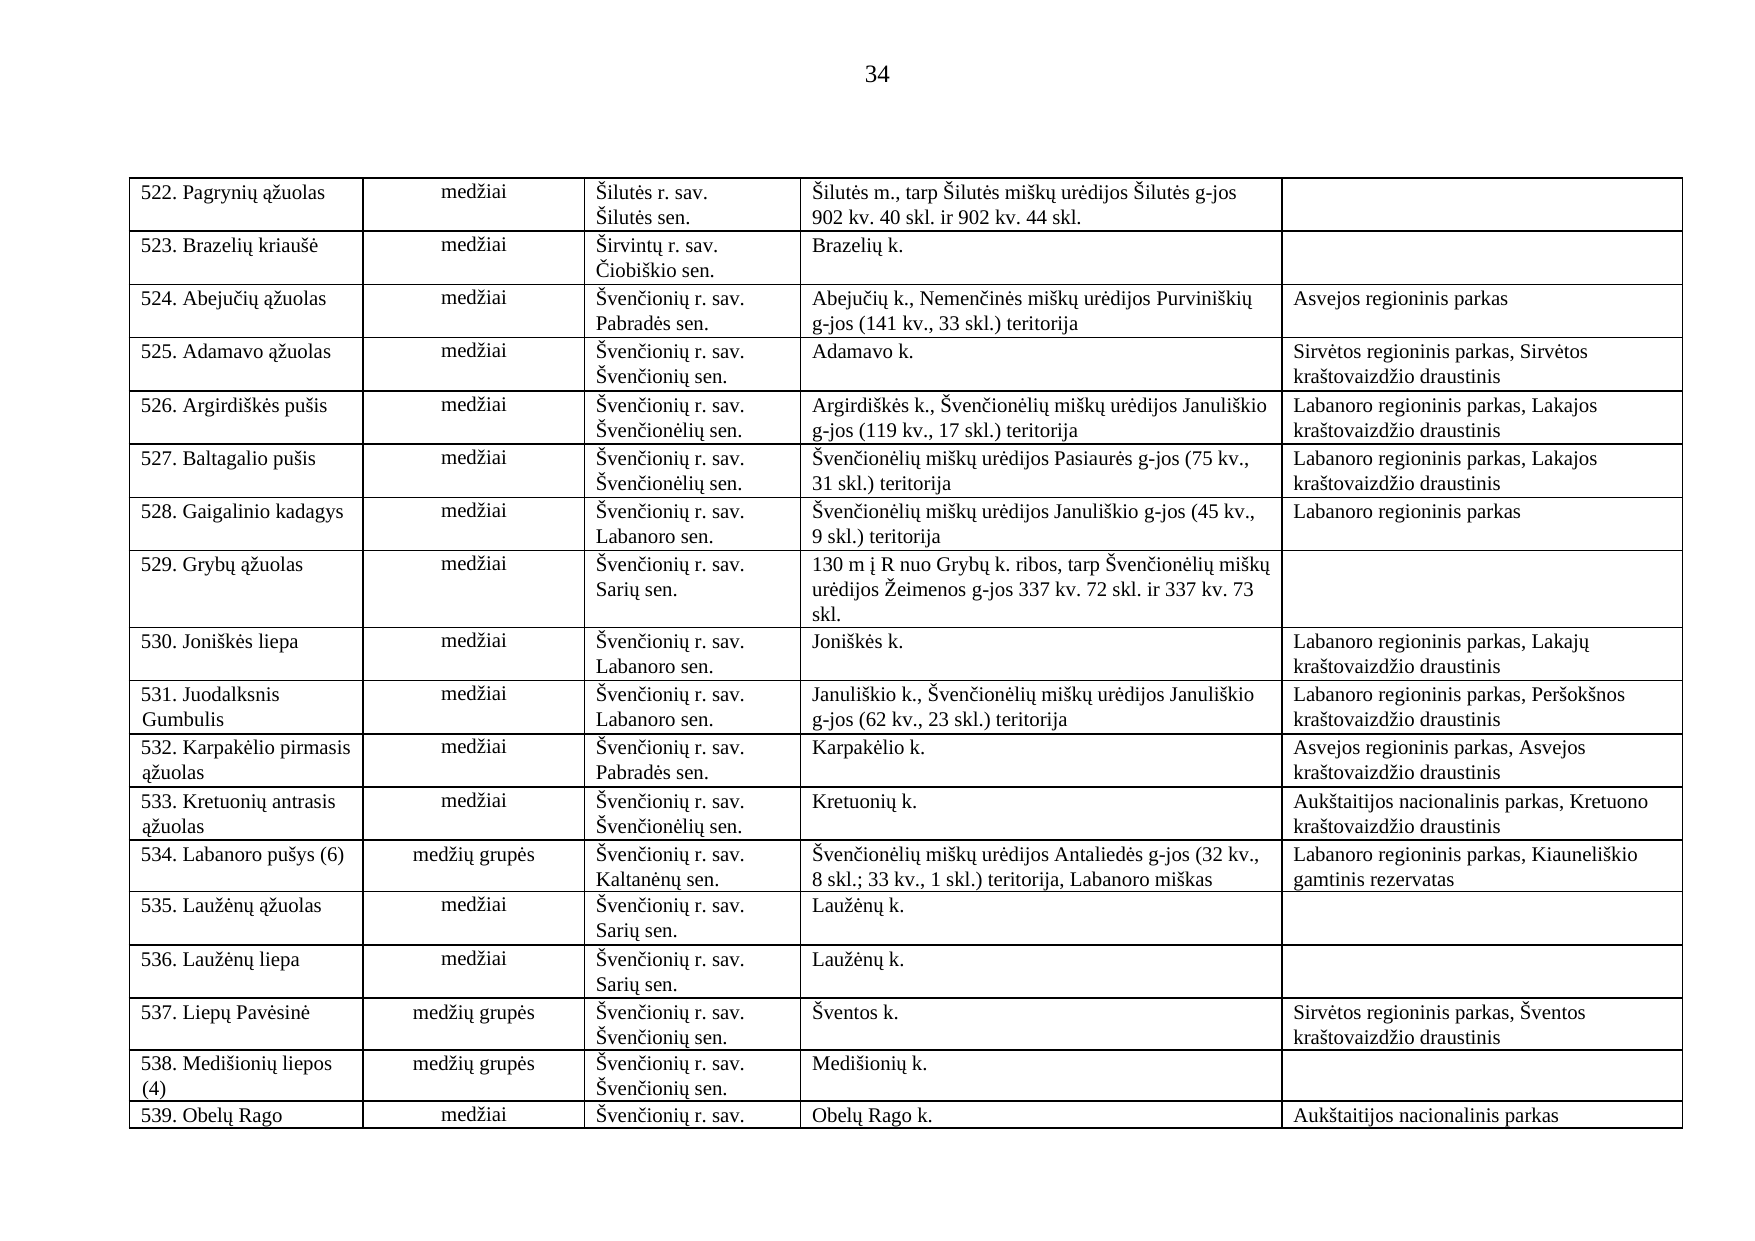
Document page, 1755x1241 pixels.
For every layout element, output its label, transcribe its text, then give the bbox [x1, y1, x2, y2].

table_cell Abejučių k., Nemenčinės miškų urėdijos Purviniškių g-jos (141 kv., 33 skl.) teritorija [801, 285, 1281, 337]
table_cell medžiai [364, 498, 584, 550]
table_cell medžių grupės [364, 841, 584, 891]
table_cell medžių grupės [364, 999, 584, 1049]
table_cell Švenčionių r. sav. Labanoro sen. [585, 681, 800, 733]
table_cell Januliškio k., Švenčionėlių miškų urėdijos Januliškio g-jos (62 kv., 23 skl.) teritorija [801, 681, 1281, 733]
table_cell medžiai [364, 551, 584, 626]
table_cell Švenčionių r. sav. Švenčionėlių sen. [585, 445, 800, 497]
table_cell medžiai [364, 285, 584, 337]
table_cell [1283, 946, 1682, 997]
table_cell 531. Juodalksnis Gumbulis [130, 681, 362, 733]
table_cell 529. Grybų ąžuolas [130, 551, 362, 626]
table_cell medžiai [364, 445, 584, 497]
table_cell Asvejos regioninis parkas, Asvejos kraštovaizdžio draustinis [1283, 735, 1682, 786]
table_cell Švenčionių r. sav. Švenčionių sen. [585, 338, 800, 390]
table_cell Karpakėlio k. [801, 735, 1281, 786]
table_cell Argirdiškės k., Švenčionėlių miškų urėdijos Januliškio g-jos (119 kv., 17 skl.) teritorija [801, 392, 1281, 443]
table_cell medžiai [364, 788, 584, 839]
table_cell Labanoro regioninis parkas, Lakajos kraštovaizdžio draustinis [1283, 392, 1682, 443]
table_cell [1283, 1051, 1682, 1100]
table_cell Švenčionių r. sav. Sarių sen. [585, 946, 800, 997]
table_cell Laužėnų k. [801, 892, 1281, 944]
table_cell Šventos k. [801, 999, 1281, 1049]
table_cell 530. Joniškės liepa [130, 628, 362, 679]
table_cell 534. Labanoro pušys (6) [130, 841, 362, 891]
table_cell Joniškės k. [801, 628, 1281, 679]
table_cell [1283, 232, 1682, 284]
table_cell medžiai [364, 338, 584, 390]
table_cell Labanoro regioninis parkas, Lakajos kraštovaizdžio draustinis [1283, 445, 1682, 497]
table_cell medžiai [364, 946, 584, 997]
table_cell Švenčionių r. sav. Švenčionėlių sen. [585, 788, 800, 839]
table_cell Adamavo k. [801, 338, 1281, 390]
table_cell Švenčionių r. sav. Švenčionių sen. [585, 999, 800, 1049]
table_cell [1283, 179, 1682, 230]
table_cell Labanoro regioninis parkas, Lakajų kraštovaizdžio draustinis [1283, 628, 1682, 679]
table_cell 528. Gaigalinio kadagys [130, 498, 362, 550]
table_cell medžiai [364, 735, 584, 786]
table_cell Šilutės r. sav. Šilutės sen. [585, 179, 800, 230]
table_cell 537. Liepų Pavėsinė [130, 999, 362, 1049]
table_cell [1283, 892, 1682, 944]
table_cell Švenčionių r. sav. [585, 1102, 800, 1127]
table_cell Švenčionių r. sav. Sarių sen. [585, 892, 800, 944]
table_cell Labanoro regioninis parkas [1283, 498, 1682, 550]
table_cell Asvejos regioninis parkas [1283, 285, 1682, 337]
table_cell Švenčionių r. sav. Pabradės sen. [585, 285, 800, 337]
table_cell [1283, 551, 1682, 626]
table_cell Švenčionių r. sav. Pabradės sen. [585, 735, 800, 786]
table_cell 538. Medišionių liepos (4) [130, 1051, 362, 1100]
table_cell Širvintų r. sav. Čiobiškio sen. [585, 232, 800, 284]
table_cell Švenčionėlių miškų urėdijos Januliškio g-jos (45 kv., 9 skl.) teritorija [801, 498, 1281, 550]
table_cell Sirvėtos regioninis parkas, Šventos kraštovaizdžio draustinis [1283, 999, 1682, 1049]
table_cell 526. Argirdiškės pušis [130, 392, 362, 443]
table_cell 525. Adamavo ąžuolas [130, 338, 362, 390]
table_cell Labanoro regioninis parkas, Kiauneliškio gamtinis rezervatas [1283, 841, 1682, 891]
table_cell Obelų Rago k. [801, 1102, 1281, 1127]
table_cell Kretuonių k. [801, 788, 1281, 839]
table_cell Švenčionių r. sav. Švenčionių sen. [585, 1051, 800, 1100]
table_cell Labanoro regioninis parkas, Peršokšnos kraštovaizdžio draustinis [1283, 681, 1682, 733]
table_cell medžiai [364, 892, 584, 944]
table_cell Aukštaitijos nacionalinis parkas, Kretuono kraštovaizdžio draustinis [1283, 788, 1682, 839]
table_cell Švenčionių r. sav. Sarių sen. [585, 551, 800, 626]
table_cell 533. Kretuonių antrasis ąžuolas [130, 788, 362, 839]
table_cell Laužėnų k. [801, 946, 1281, 997]
table_cell medžiai [364, 681, 584, 733]
table_cell Aukštaitijos nacionalinis parkas [1283, 1102, 1682, 1127]
table_cell 539. Obelų Rago [130, 1102, 362, 1127]
table_cell Švenčionių r. sav. Švenčionėlių sen. [585, 392, 800, 443]
table_cell medžiai [364, 628, 584, 679]
table_cell 535. Laužėnų ąžuolas [130, 892, 362, 944]
table_cell Švenčionių r. sav. Kaltanėnų sen. [585, 841, 800, 891]
table_cell medžiai [364, 1102, 584, 1127]
table_cell medžiai [364, 392, 584, 443]
table_cell 523. Brazelių kriaušė [130, 232, 362, 284]
table_cell Brazelių k. [801, 232, 1281, 284]
table_cell medžiai [364, 232, 584, 284]
table_cell Šilutės m., tarp Šilutės miškų urėdijos Šilutės g-jos 902 kv. 40 skl. ir 902 kv. 44 skl. [801, 179, 1281, 230]
table_cell Švenčionių r. sav. Labanoro sen. [585, 628, 800, 679]
table_cell 522. Pagrynių ąžuolas [130, 179, 362, 230]
table_cell 536. Laužėnų liepa [130, 946, 362, 997]
table_cell Sirvėtos regioninis parkas, Sirvėtos kraštovaizdžio draustinis [1283, 338, 1682, 390]
table_cell Švenčionėlių miškų urėdijos Antaliedės g-jos (32 kv., 8 skl.; 33 kv., 1 skl.) teritorija, Labanoro miškas [801, 841, 1281, 891]
table_cell 130 m į R nuo Grybų k. ribos, tarp Švenčionėlių miškų urėdijos Žeimenos g-jos 337 kv. 72 skl. ir 337 kv. 73 skl. [801, 551, 1281, 626]
table_cell Švenčionių r. sav. Labanoro sen. [585, 498, 800, 550]
table_cell medžiai [364, 179, 584, 230]
table_cell 527. Baltagalio pušis [130, 445, 362, 497]
table_cell medžių grupės [364, 1051, 584, 1100]
table_cell 532. Karpakėlio pirmasis ąžuolas [130, 735, 362, 786]
table_cell Medišionių k. [801, 1051, 1281, 1100]
table_cell 524. Abejučių ąžuolas [130, 285, 362, 337]
table_cell Švenčionėlių miškų urėdijos Pasiaurės g-jos (75 kv., 31 skl.) teritorija [801, 445, 1281, 497]
